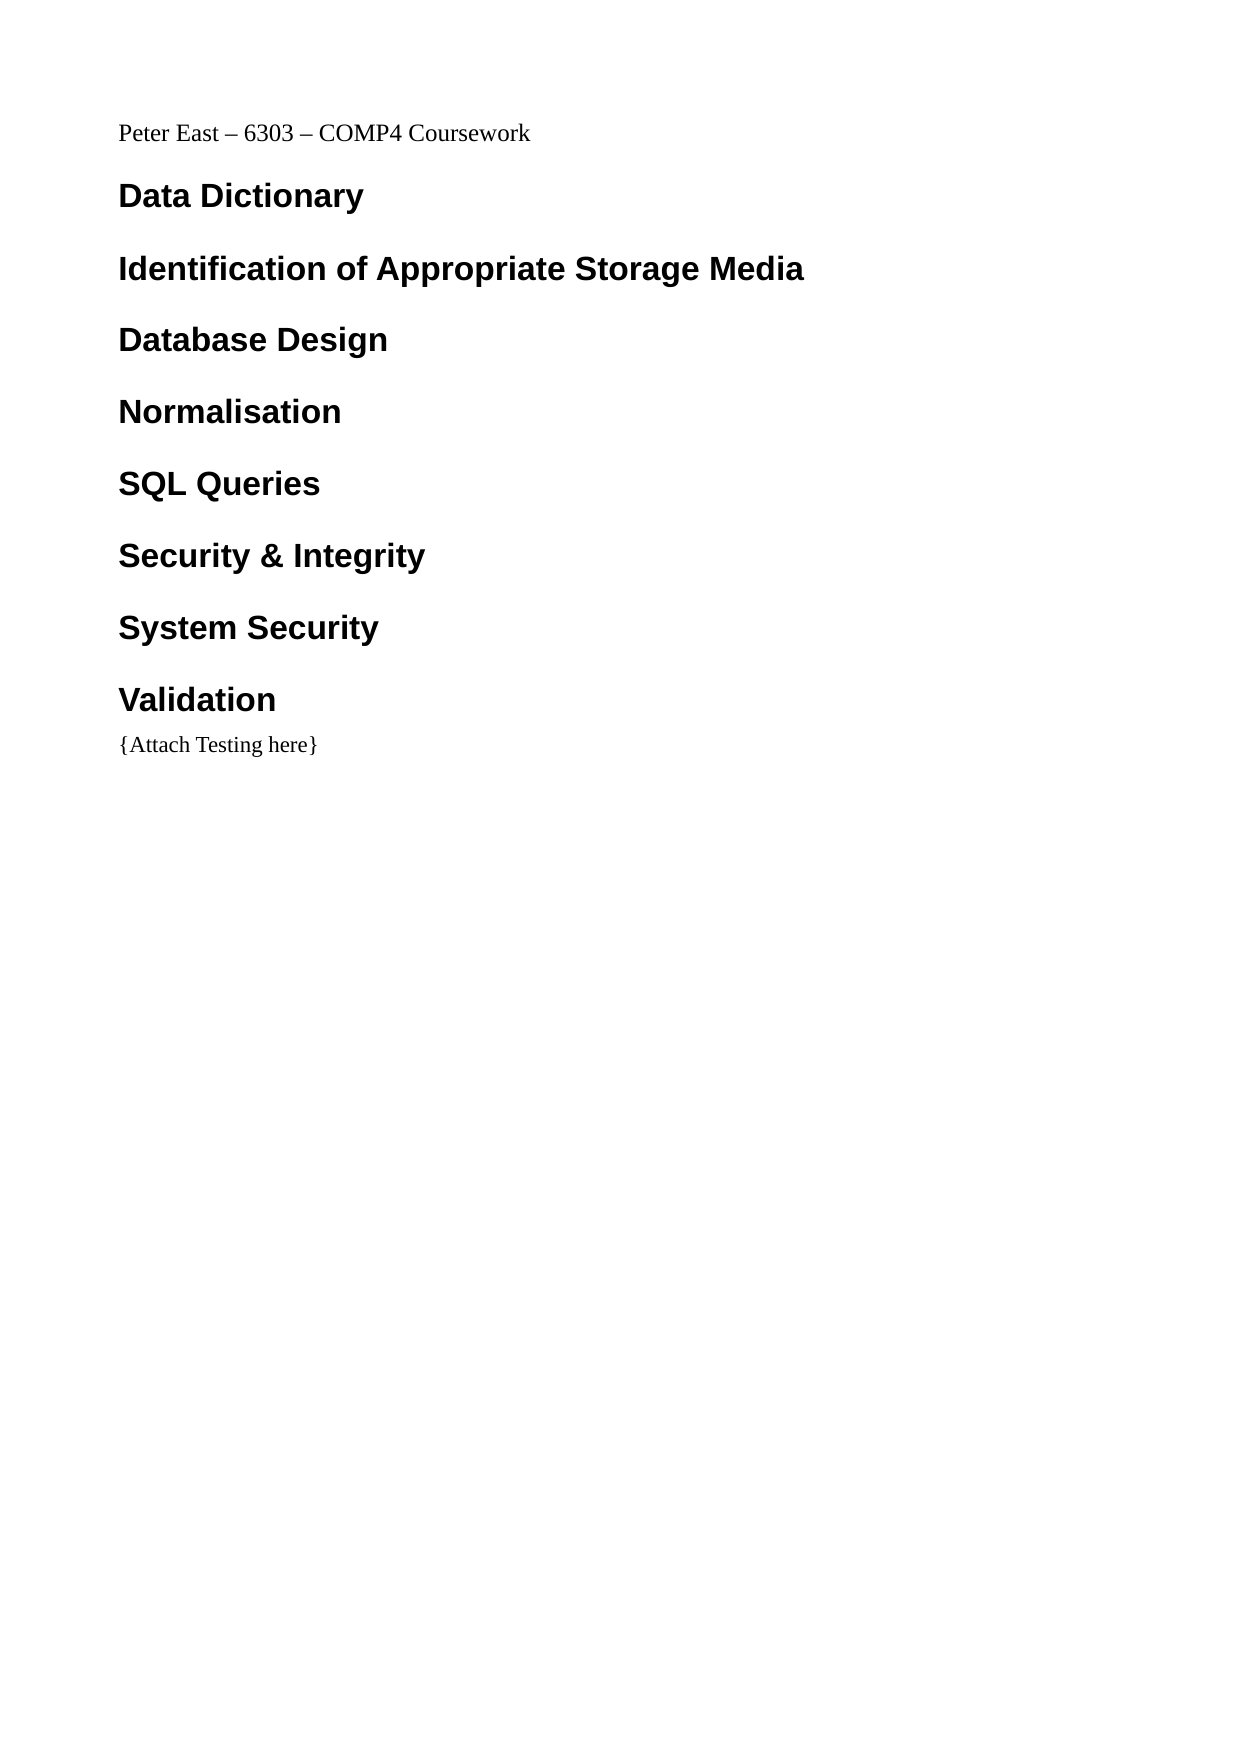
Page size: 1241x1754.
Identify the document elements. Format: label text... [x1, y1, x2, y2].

subtitle Validation [118, 680, 1122, 719]
subtitle System Security [118, 608, 1122, 647]
subtitle Normalisation [118, 392, 1122, 431]
subtitle SQL Queries [118, 464, 1122, 503]
subtitle Database Design [118, 320, 1122, 359]
subtitle Security & Integrity [118, 536, 1122, 575]
subtitle Identification of Appropriate Storage Media [118, 248, 1122, 287]
subtitle Data Dictionary [118, 176, 1122, 215]
text {Attach Testing here} [118, 731, 1122, 758]
